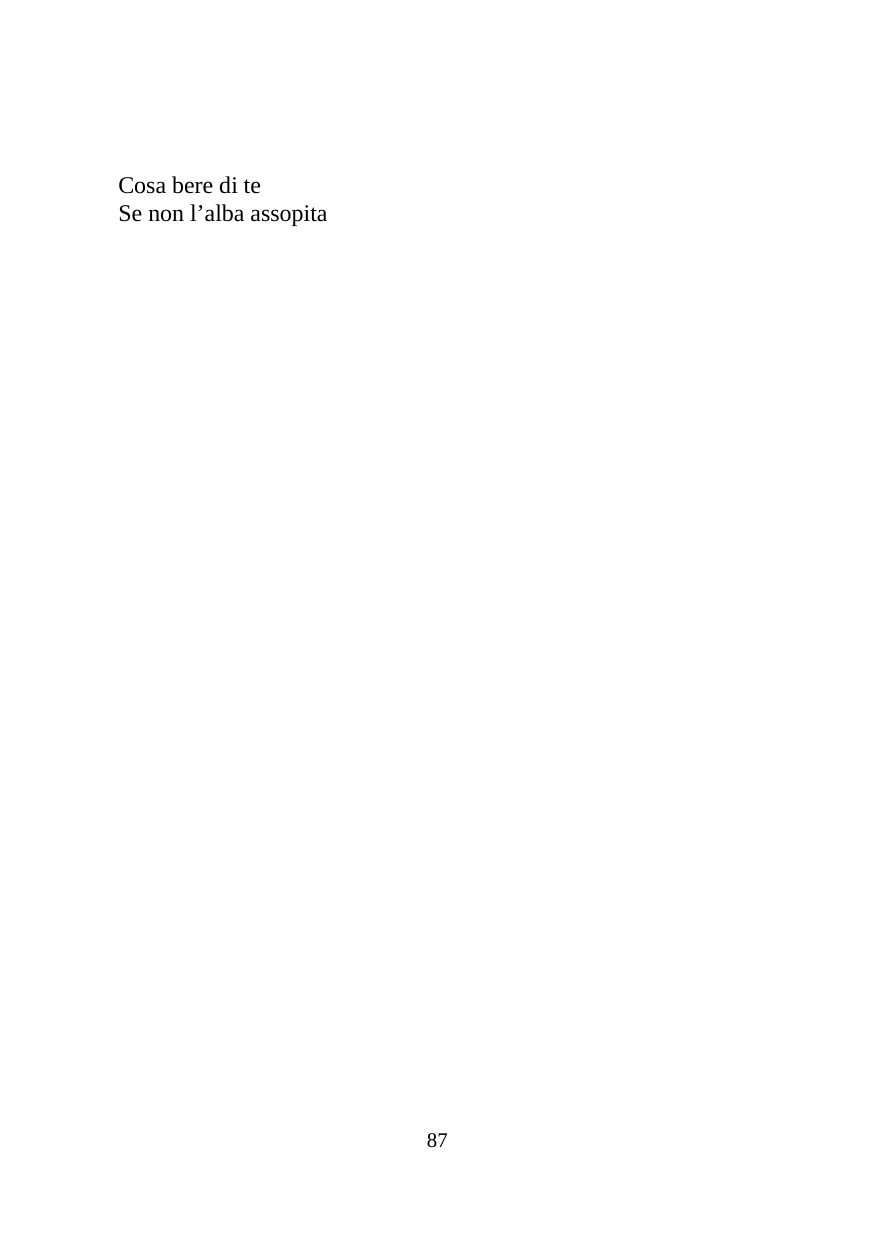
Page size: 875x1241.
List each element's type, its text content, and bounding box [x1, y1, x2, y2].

text Cosa bere di te [88, 171, 786, 199]
text Se non l’alba assopita [88, 199, 786, 227]
